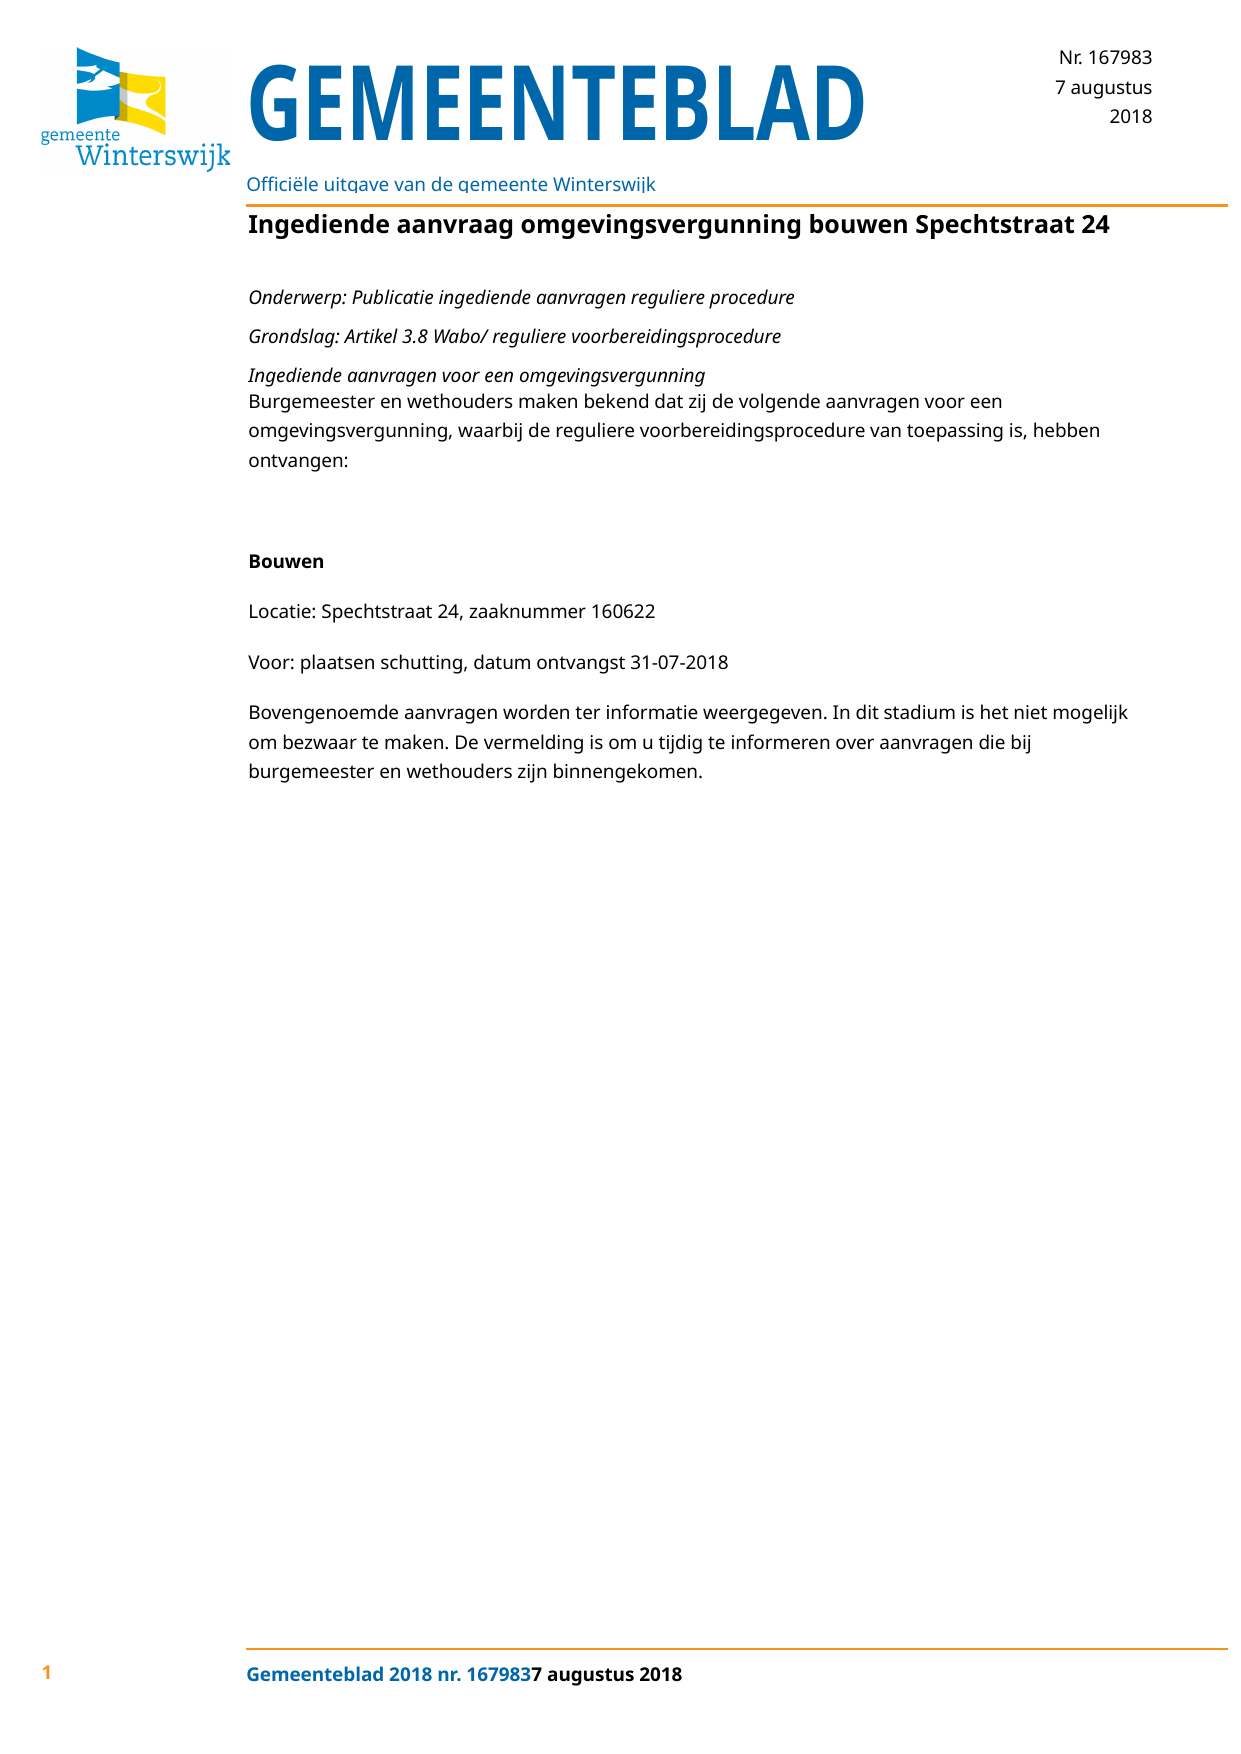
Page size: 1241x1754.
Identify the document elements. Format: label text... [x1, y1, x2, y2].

text Voor: plaatsen schutting, datum ontvangst 31-07-2018 [248, 649, 1152, 675]
text Grondslag: Artikel 3.8 Wabo/ reguliere voorbereidingsprocedure [248, 323, 1152, 349]
text Ingediende aanvragen voor een omgevingsvergunning [248, 362, 1152, 388]
text Onderwerp: Publicatie ingediende aanvragen reguliere procedure [248, 284, 1152, 309]
picture [225, 153, 231, 162]
text Ingediende aanvraag omgevingsvergunning bouwen Spechtstraat 24 [248, 207, 1152, 241]
text Locatie: Spechtstraat 24, zaaknummer 160622 [248, 598, 1152, 624]
picture [41, 47, 231, 172]
text Burgemeester en wethouders maken bekend dat zij de volgende aanvragen voor een omgevingsvergunning, waarbij de reguliere voorbereidingsprocedure van toepassing is, hebben ontvangen: [248, 388, 1152, 473]
text Bovengenoemde aanvragen worden ter informatie weergegeven. In dit stadium is het niet mogelijk om bezwaar te maken. De vermelding is om u tijdig te informeren over aanvragen die bij burgemeester en wethouders zijn binnengekomen. [248, 699, 1152, 784]
text Bouwen [248, 548, 1152, 574]
